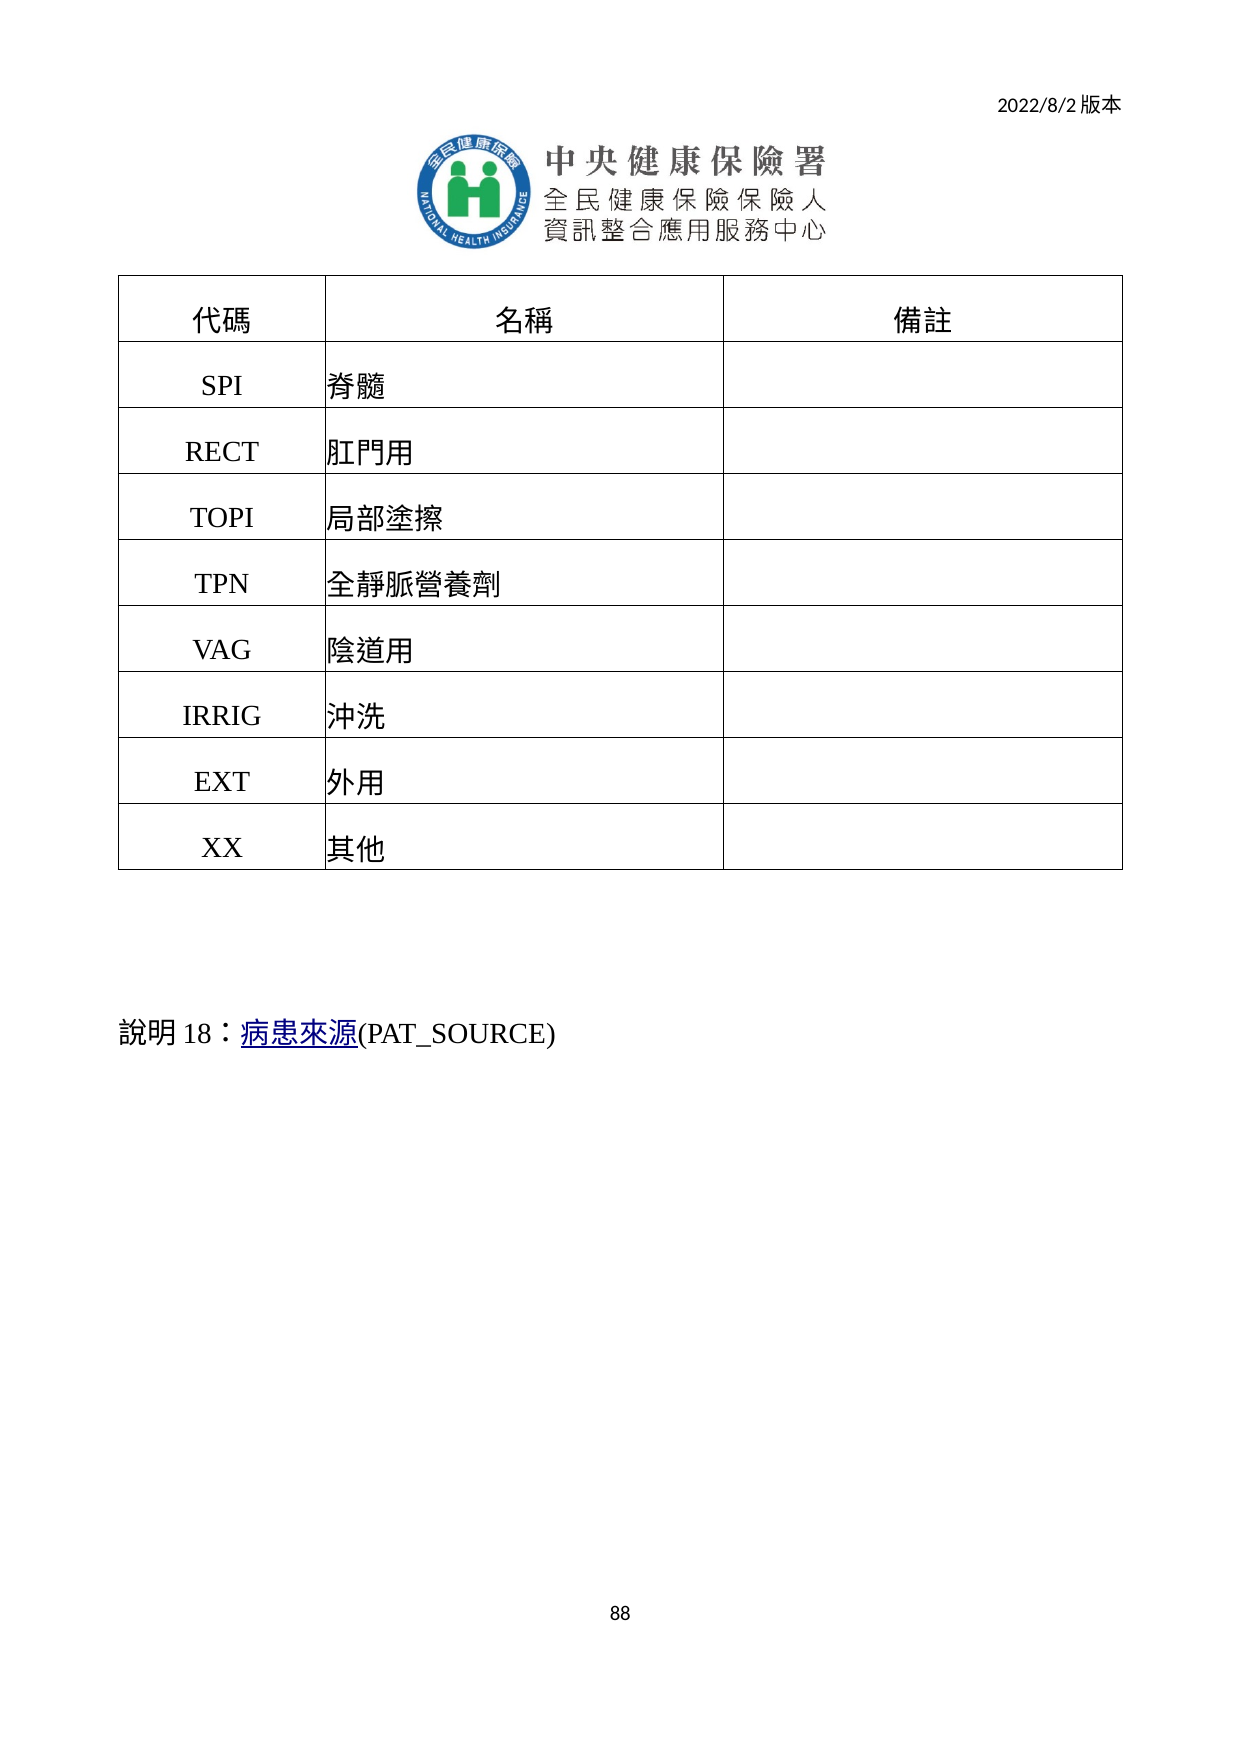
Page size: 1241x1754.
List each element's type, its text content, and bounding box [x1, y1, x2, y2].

table_header 代碼 [119, 276, 325, 341]
table_cell [724, 540, 1122, 605]
table_cell TOPI [119, 474, 325, 539]
table_header 名稱 [326, 276, 723, 341]
table_cell [724, 408, 1122, 473]
table_cell SPI [119, 342, 325, 407]
table_cell 肛門用 [326, 408, 723, 473]
table_cell [724, 342, 1122, 407]
table_cell EXT [119, 738, 325, 803]
table_cell [724, 606, 1122, 671]
table_cell 陰道用 [326, 606, 723, 671]
table_cell 其他 [326, 804, 723, 869]
table_cell [724, 804, 1122, 869]
subtitle 說明18：病患來源(PAT_SOURCE) [118, 989, 1122, 1052]
table_header 備註 [724, 276, 1122, 341]
table_cell [724, 474, 1122, 539]
table_cell [724, 738, 1122, 803]
table_cell [724, 672, 1122, 737]
table_cell RECT [119, 408, 325, 473]
table_cell VAG [119, 606, 325, 671]
table_cell IRRIG [119, 672, 325, 737]
table_cell 全靜脈營養劑 [326, 540, 723, 605]
table_cell TPN [119, 540, 325, 605]
table_cell XX [119, 804, 325, 869]
table_cell 沖洗 [326, 672, 723, 737]
table_cell 外用 [326, 738, 723, 803]
table_cell 局部塗擦 [326, 474, 723, 539]
table_cell 脊髓 [326, 342, 723, 407]
